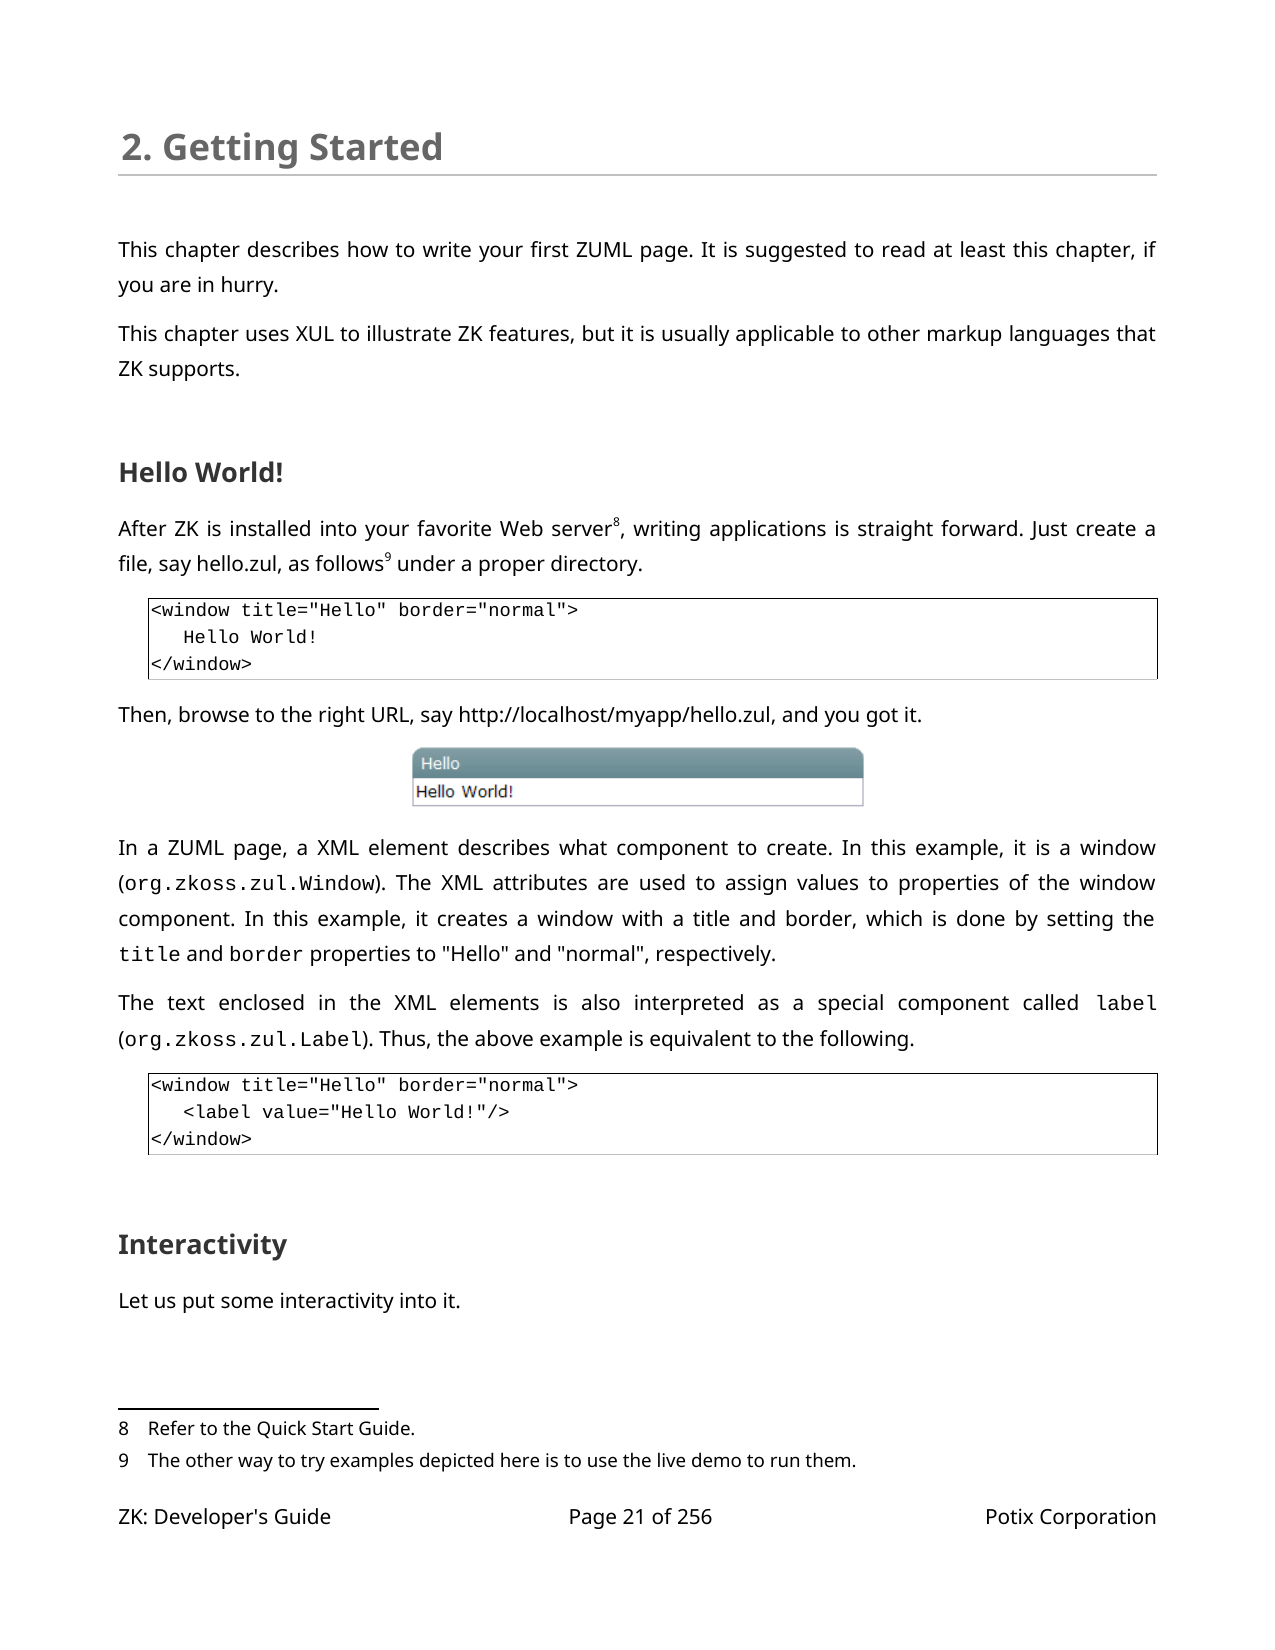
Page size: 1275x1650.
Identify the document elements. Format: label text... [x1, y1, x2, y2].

text After ZK is installed into your favorite Web server, writing applications is straight forward. Just create a file, say hello.zul, as follows under a proper directory. [118, 514, 1157, 577]
text Let us put some interactivity into it. [118, 1286, 1157, 1314]
picture [410, 746, 865, 809]
text This chapter uses XUL to illustrate ZK features, but it is usually applicable to other markup languages that ZK supports. [118, 319, 1157, 382]
text The other way to try examples depicted here is to use the live demo to run them. [118, 1447, 1157, 1473]
subtitle Interactivity [118, 1225, 1157, 1262]
text Then, browse to the right URL, say http://localhost/myapp/hello.zul, and you got it. [118, 700, 1157, 728]
text <window title="Hello" border="normal"> [149, 599, 1157, 622]
text <label value="Hello World!"/> [149, 1100, 1157, 1124]
text This chapter describes how to write your first ZUML page. It is suggested to read at least this chapter, if you are in hurry. [118, 235, 1157, 298]
text Refer to the Quick Start Guide. [118, 1416, 1157, 1441]
text Hello World! [149, 625, 1157, 649]
text </window> [149, 1127, 1157, 1154]
text The text enclosed in the XML elements is also interpreted as a special component called label (org.zkoss.zul.Label). Thus, the above example is equivalent to the following. [118, 988, 1157, 1052]
text </window> [149, 652, 1157, 679]
text In a ZUML page, a XML element describes what component to create. In this example, it is a window (org.zkoss.zul.Window). The XML attributes are used to assign values to properties of the window component. In this example, it creates a window with a title and border, which is done by setting the title and border properties to "Hello" and "normal", respectively. [118, 749, 1157, 968]
text <window title="Hello" border="normal"> [149, 1074, 1157, 1097]
subtitle 2. Getting Started [118, 118, 1157, 174]
subtitle Hello World! [118, 453, 1157, 490]
